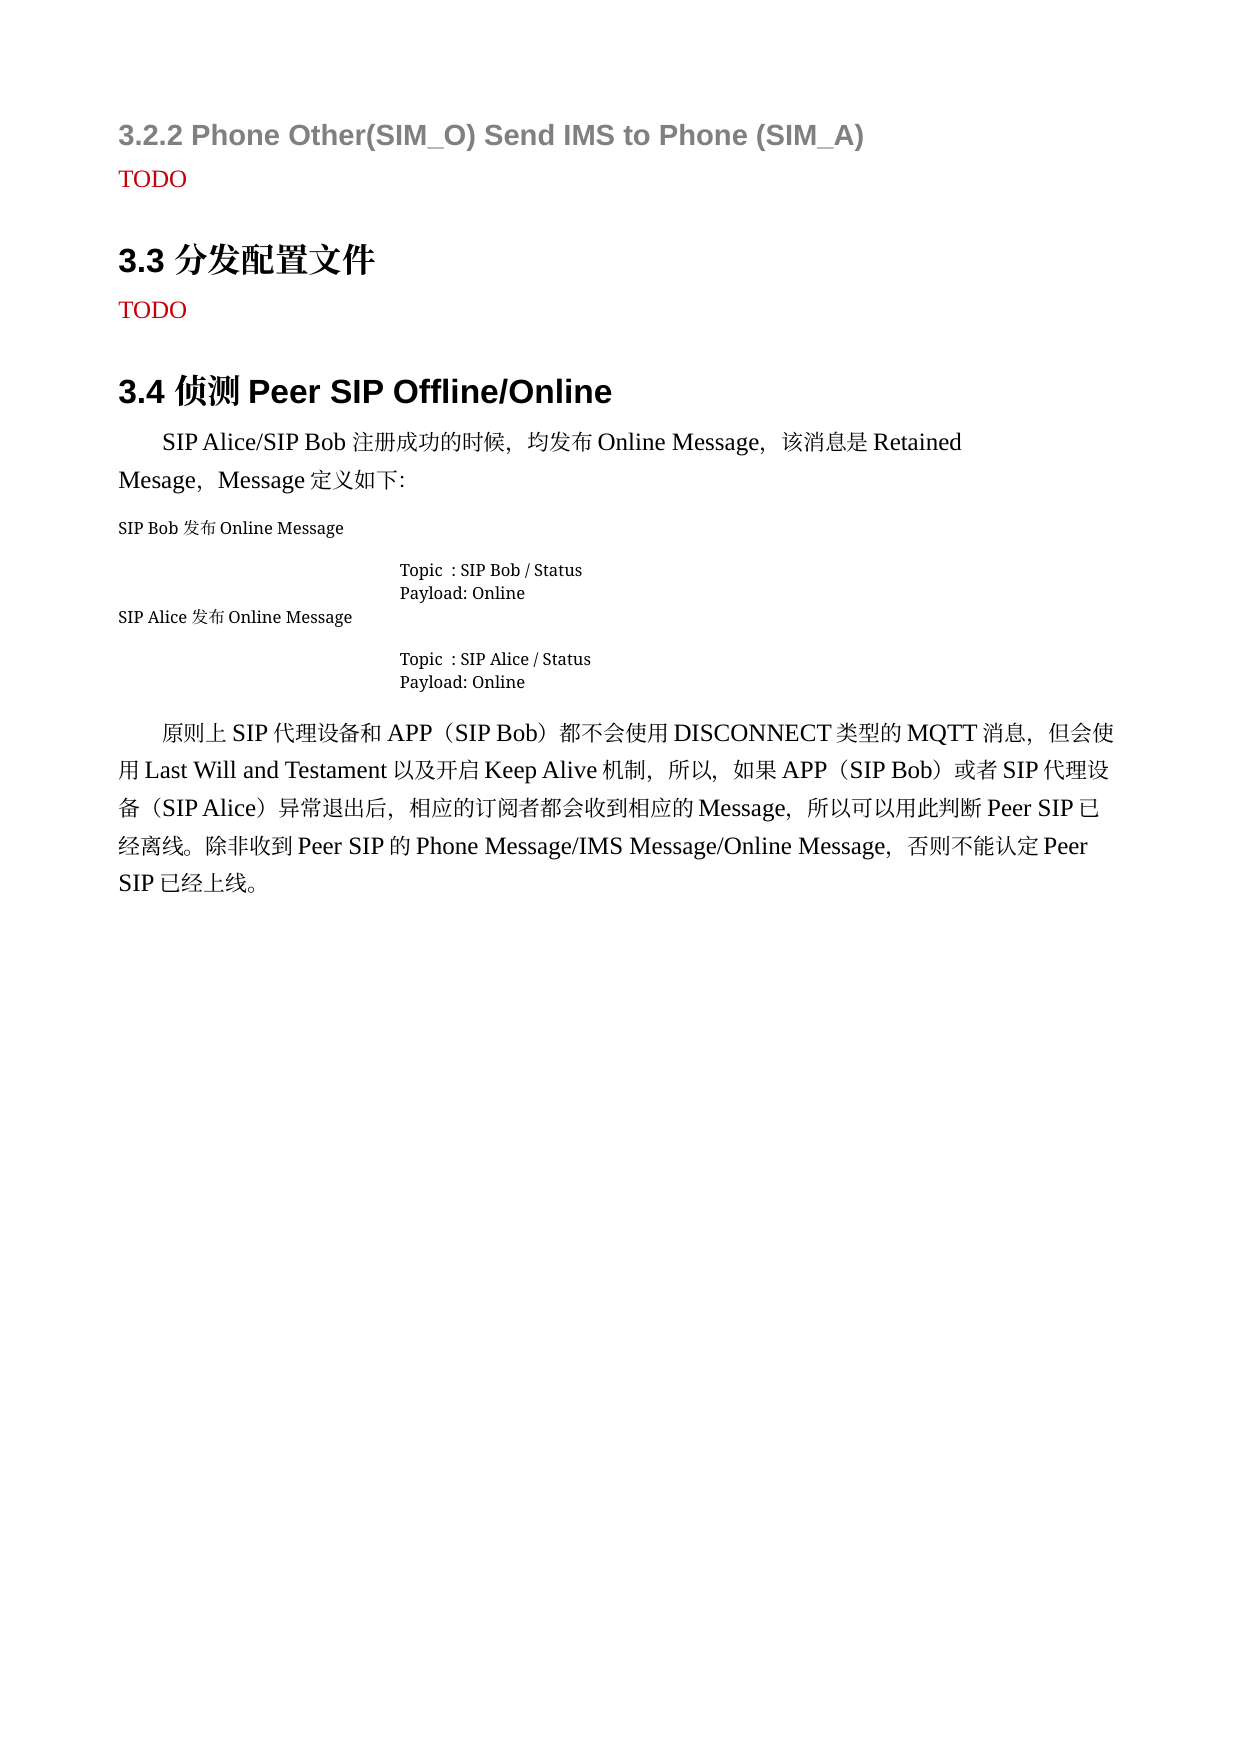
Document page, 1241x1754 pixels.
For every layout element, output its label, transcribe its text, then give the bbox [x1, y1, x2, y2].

text TODO [118, 164, 1122, 193]
subtitle 3.2.2 Phone Other(SIM_O) Send IMS to Phone (SIM_A) [118, 118, 1122, 152]
text SIP Bob 发布Online Message [118, 515, 1122, 539]
text Payload: Online [118, 670, 1122, 693]
text SIP Alice 发布Online Message [118, 604, 1122, 628]
text SIP Alice/SIP Bob 注册成功的时候，均发布Online Message，该消息是Retained Mesage，Message定义如下： [118, 425, 1122, 494]
subtitle 3.3 分发配置文件 [118, 234, 1122, 282]
subtitle 3.4 侦测Peer SIP Offline/Online [118, 365, 1122, 413]
text Topic : SIP Alice / Status [118, 648, 1122, 670]
text Topic : SIP Bob / Status [118, 559, 1122, 582]
text 原则上SIP代理设备和APP（SIP Bob）都不会使用DISCONNECT类型的MQTT消息，但会使用Last Will and Testament以及开启Keep Alive机制，所以，如果APP（SIP Bob）或者SIP代理设备（SIP Alice）异常退出后，相应的订阅者都会收到相应的Message，所以可以用此判断Peer SIP已经离线。除非收到Peer SIP的Phone Message/IMS Message/Online Message，否则不能认定Peer SIP已经上线。 [118, 716, 1122, 898]
text Payload: Online [118, 582, 1122, 604]
text TODO [118, 295, 1122, 323]
